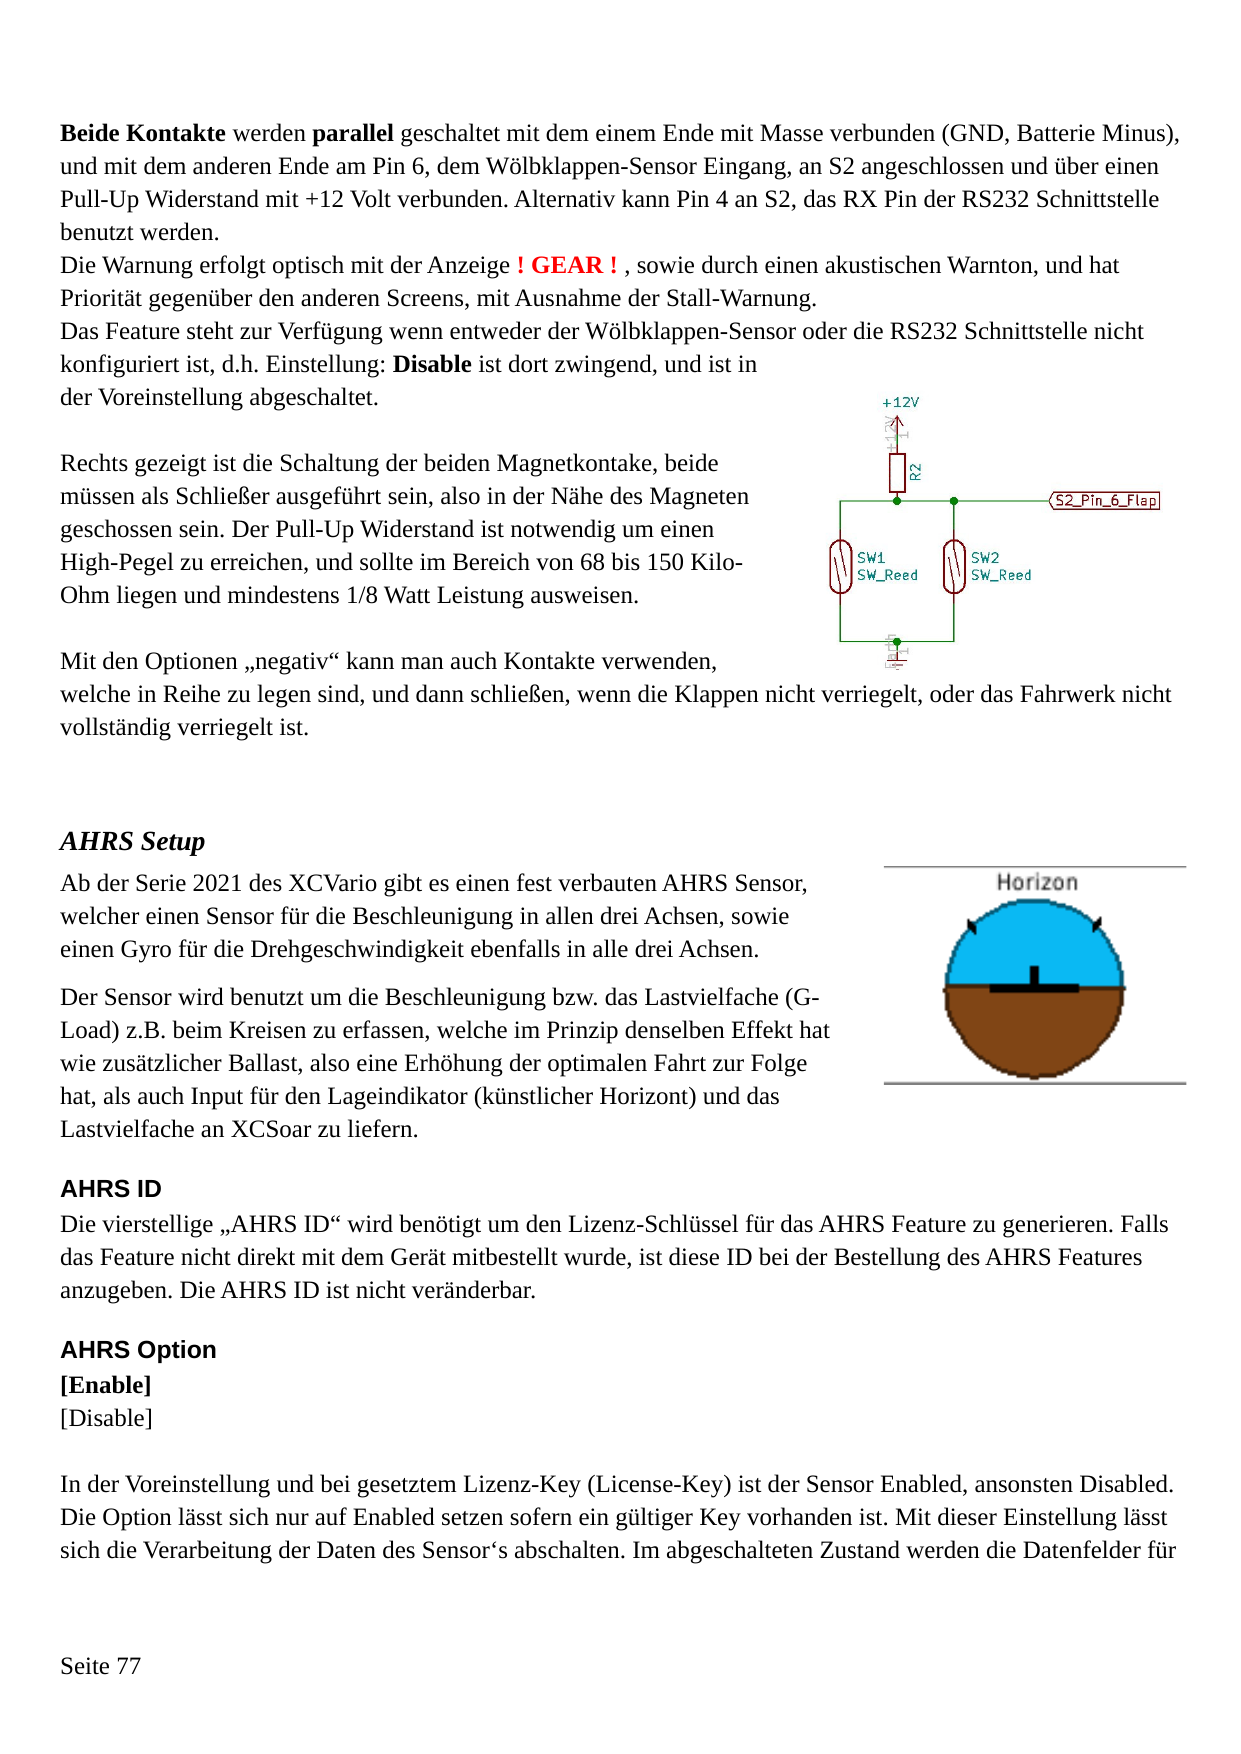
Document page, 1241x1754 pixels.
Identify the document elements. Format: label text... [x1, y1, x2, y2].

subtitle AHRS Option [60, 1335, 1207, 1364]
text Rechts gezeigt ist die Schaltung der beiden Magnetkontake, beide müssen als Schließer ausgeführt sein, also in der Nähe des Magneten geschossen sein. Der Pull-Up Widerstand ist notwendig um einen High-Pegel zu erreichen, und sollte im Bereich von 68 bis 150 Kilo-Ohm liegen und mindestens 1/8 Watt Leistung ausweisen. [60, 448, 776, 609]
text Die Warnung erfolgt optisch mit der Anzeige ! GEAR ! , sowie durch einen akustischen Warnton, und hat Priorität gegenüber den anderen Screens, mit Ausnahme der Stall-Warnung. [60, 250, 1207, 312]
text Beide Kontakte werden parallel geschaltet mit dem einem Ende mit Masse verbunden (GND, Batterie Minus), und mit dem anderen Ende am Pin 6, dem Wölbklappen-Sensor Eingang, an S2 angeschlossen und über einen Pull-Up Widerstand mit +12 Volt verbunden. Alternativ kann Pin 4 an S2, das RX Pin der RS232 Schnittstelle benutzt werden. [60, 118, 1207, 246]
text Das Feature steht zur Verfügung wenn entweder der Wölbklappen-Sensor oder die RS232 Schnittstelle nicht konfiguriert ist, d.h. Einstellung: Disable ist dort zwingend, und ist in der Voreinstellung abgeschaltet. [60, 316, 1207, 678]
text [Disable] [60, 1403, 1207, 1432]
subtitle AHRS Setup [60, 824, 1207, 856]
text In der Voreinstellung und bei gesetztem Lizenz-Key (License-Key) ist der Sensor Enabled, ansonsten Disabled. Die Option lässt sich nur auf Enabled setzen sofern ein gültiger Key vorhanden ist. Mit dieser Einstellung lässt sich die Verarbeitung der Daten des Sensor‘s abschalten. Im abgeschalteten Zustand werden die Datenfelder für [60, 1469, 1207, 1564]
text Der Sensor wird benutzt um die Beschleunigung bzw. das Lastvielfache (G-Load) z.B. beim Kreisen zu erfassen, welche im Prinzip denselben Effekt hat wie zusätzlicher Ballast, also eine Erhöhung der optimalen Fahrt zur Folge hat, als auch Input für den Lageindikator (künstlicher Horizont) und das Lastvielfache an XCSoar zu liefern. [60, 982, 1207, 1143]
subtitle AHRS ID [60, 1174, 1207, 1203]
picture [785, 381, 1177, 670]
text Mit den Optionen „negativ“ kann man auch Kontakte verwenden, welche in Reihe zu legen sind, und dann schließen, wenn die Klappen nicht verriegelt, oder das Fahrwerk nicht vollständig verriegelt ist. [60, 646, 1207, 741]
text Die vierstellige „AHRS ID“ wird benötigt um den Lizenz-Schlüssel für das AHRS Feature zu generieren. Falls das Feature nicht direkt mit dem Gerät mitbestellt wurde, ist diese ID bei der Bestellung des AHRS Features anzugeben. Die AHRS ID ist nicht veränderbar. [60, 1209, 1207, 1304]
text [Enable] [60, 1370, 1207, 1399]
picture [883, 866, 1187, 1085]
text Ab der Serie 2021 des XCVario gibt es einen fest verbauten AHRS Sensor, welcher einen Sensor für die Beschleunigung in allen drei Achsen, sowie einen Gyro für die Drehgeschwindigkeit ebenfalls in alle drei Achsen. [60, 868, 883, 963]
